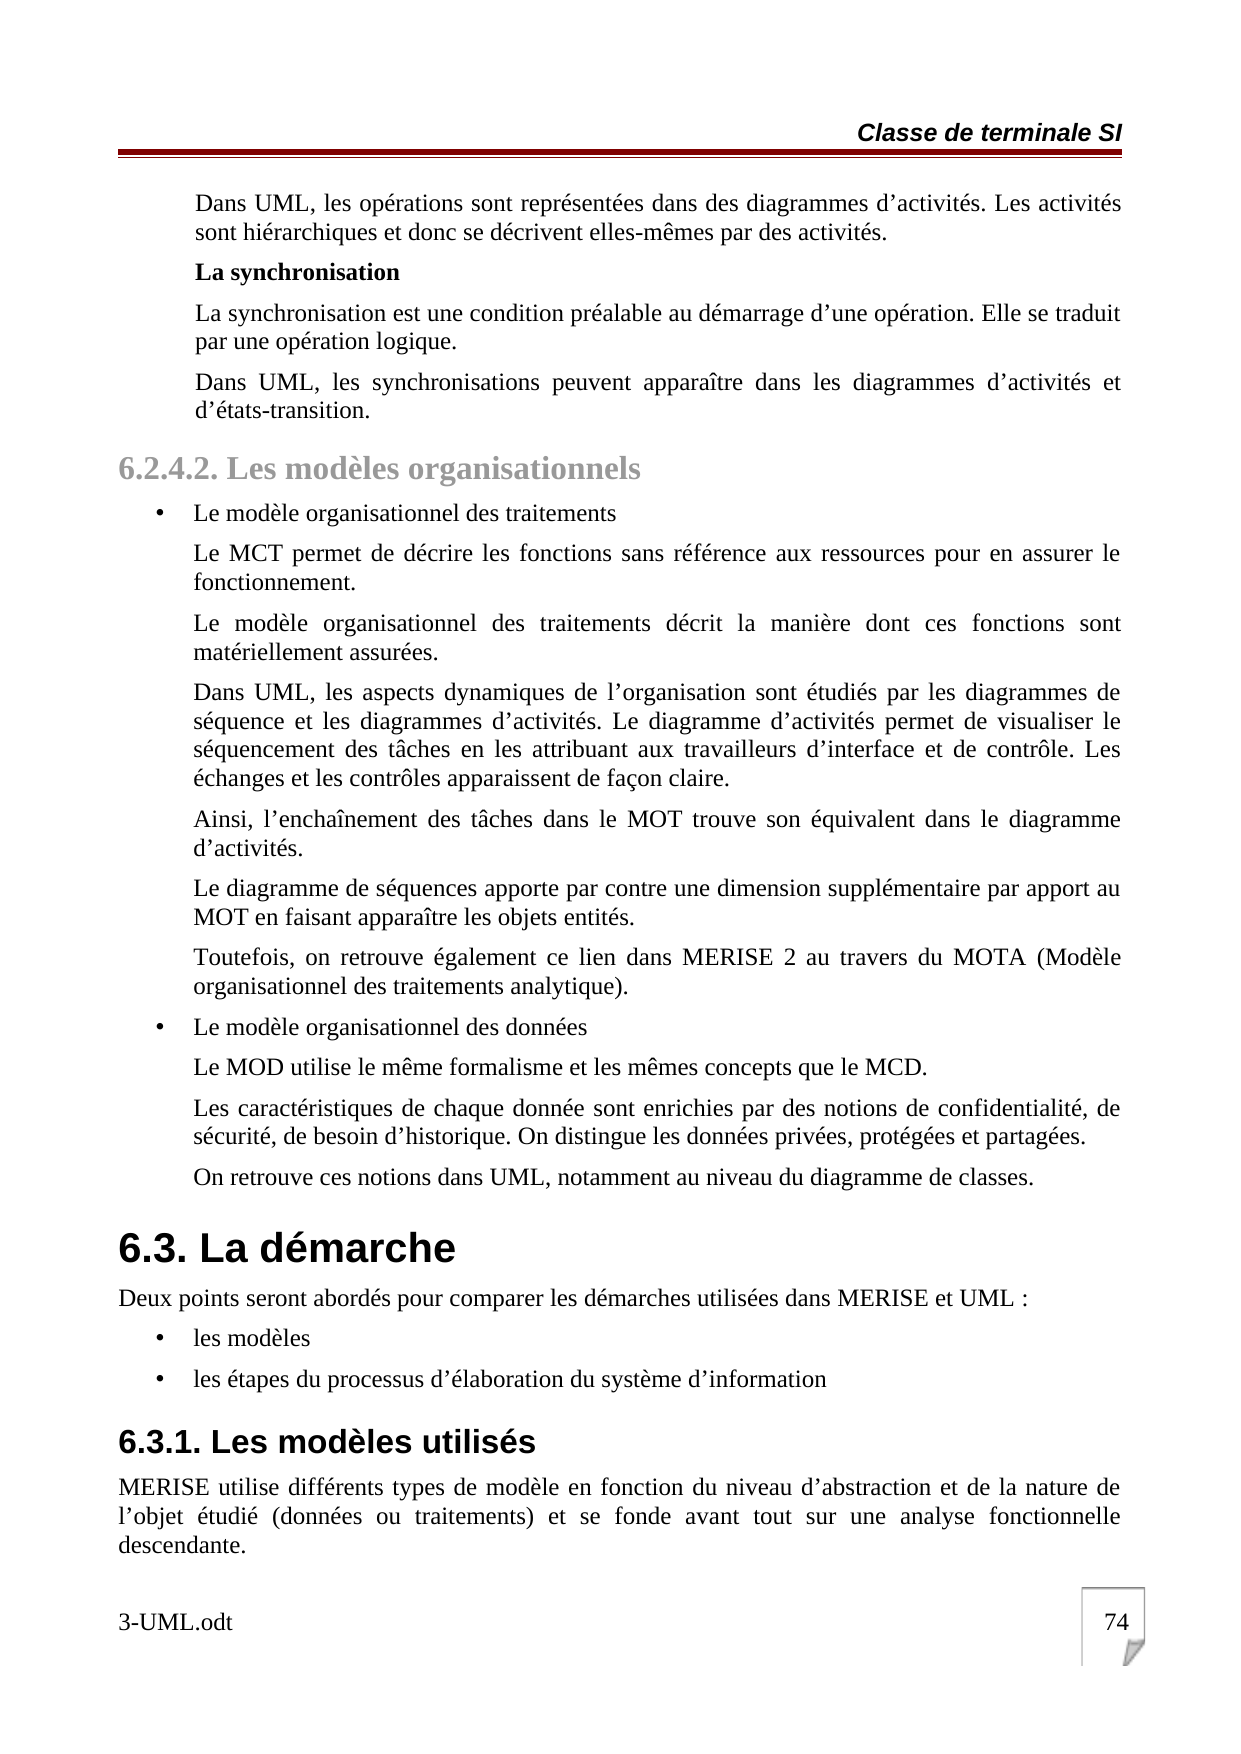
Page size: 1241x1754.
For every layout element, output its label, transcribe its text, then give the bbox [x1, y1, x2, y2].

list Le diagramme de séquences apporte par contre une dimension supplémentaire par apport au MOT en faisant apparaître les objets entités. [156, 873, 1122, 931]
list On retrouve ces notions dans UML, notamment au niveau du diagramme de classes. [156, 1162, 1122, 1191]
list Les caractéristiques de chaque donnée sont enrichies par des notions de confidentialité, de sécurité, de besoin d’historique. On distingue les données privées, protégées et partagées. [156, 1093, 1122, 1150]
list Toutefois, on retrouve également ce lien dans MERISE 2 au travers du MOTA (Modèle organisationnel des traitements analytique). [156, 942, 1122, 1000]
text La synchronisation est une condition préalable au démarrage d’une opération. Elle se traduit par une opération logique. [195, 298, 1122, 355]
subtitle 6.3.1. Les modèles utilisés [118, 1422, 1122, 1461]
text MERISE utilise différents types de modèle en fonction du niveau d’abstraction et de la nature de l’objet étudié (données ou traitements) et se fonde avant tout sur une analyse fonctionnelle descendante. [118, 1472, 1122, 1558]
text Dans UML, les synchronisations peuvent apparaître dans les diagrammes d’activités et d’états-transition. [195, 367, 1122, 424]
subtitle 6.2.4.2. Les modèles organisationnels [118, 448, 1122, 486]
list Ainsi, l’enchaînement des tâches dans le MOT trouve son équivalent dans le diagramme d’activités. [156, 804, 1122, 861]
list Le MOD utilise le même formalisme et les mêmes concepts que le MCD. [156, 1052, 1122, 1081]
subtitle 6.3. La démarche [118, 1223, 1122, 1271]
text Deux points seront abordés pour comparer les démarches utilisées dans MERISE et UML : [118, 1283, 1122, 1312]
list Le MCT permet de décrire les fonctions sans référence aux ressources pour en assurer le fonctionnement. [156, 538, 1122, 596]
list Le modèle organisationnel des traitements [156, 498, 1122, 527]
list les modèles [156, 1323, 1122, 1352]
list Le modèle organisationnel des données [156, 1012, 1122, 1040]
list Le modèle organisationnel des traitements décrit la manière dont ces fonctions sont matériellement assurées. [156, 608, 1122, 665]
text Dans UML, les opérations sont représentées dans des diagrammes d’activités. Les activités sont hiérarchiques et donc se décrivent elles-mêmes par des activités. [195, 188, 1122, 245]
list les étapes du processus d’élaboration du système d’information [156, 1364, 1122, 1393]
text La synchronisation [195, 257, 1122, 286]
list Dans UML, les aspects dynamiques de l’organisation sont étudiés par les diagrammes de séquence et les diagrammes d’activités. Le diagramme d’activités permet de visualiser le séquencement des tâches en les attribuant aux travailleurs d’interface et de contrôle. Les échanges et les contrôles apparaissent de façon claire. [156, 677, 1122, 792]
